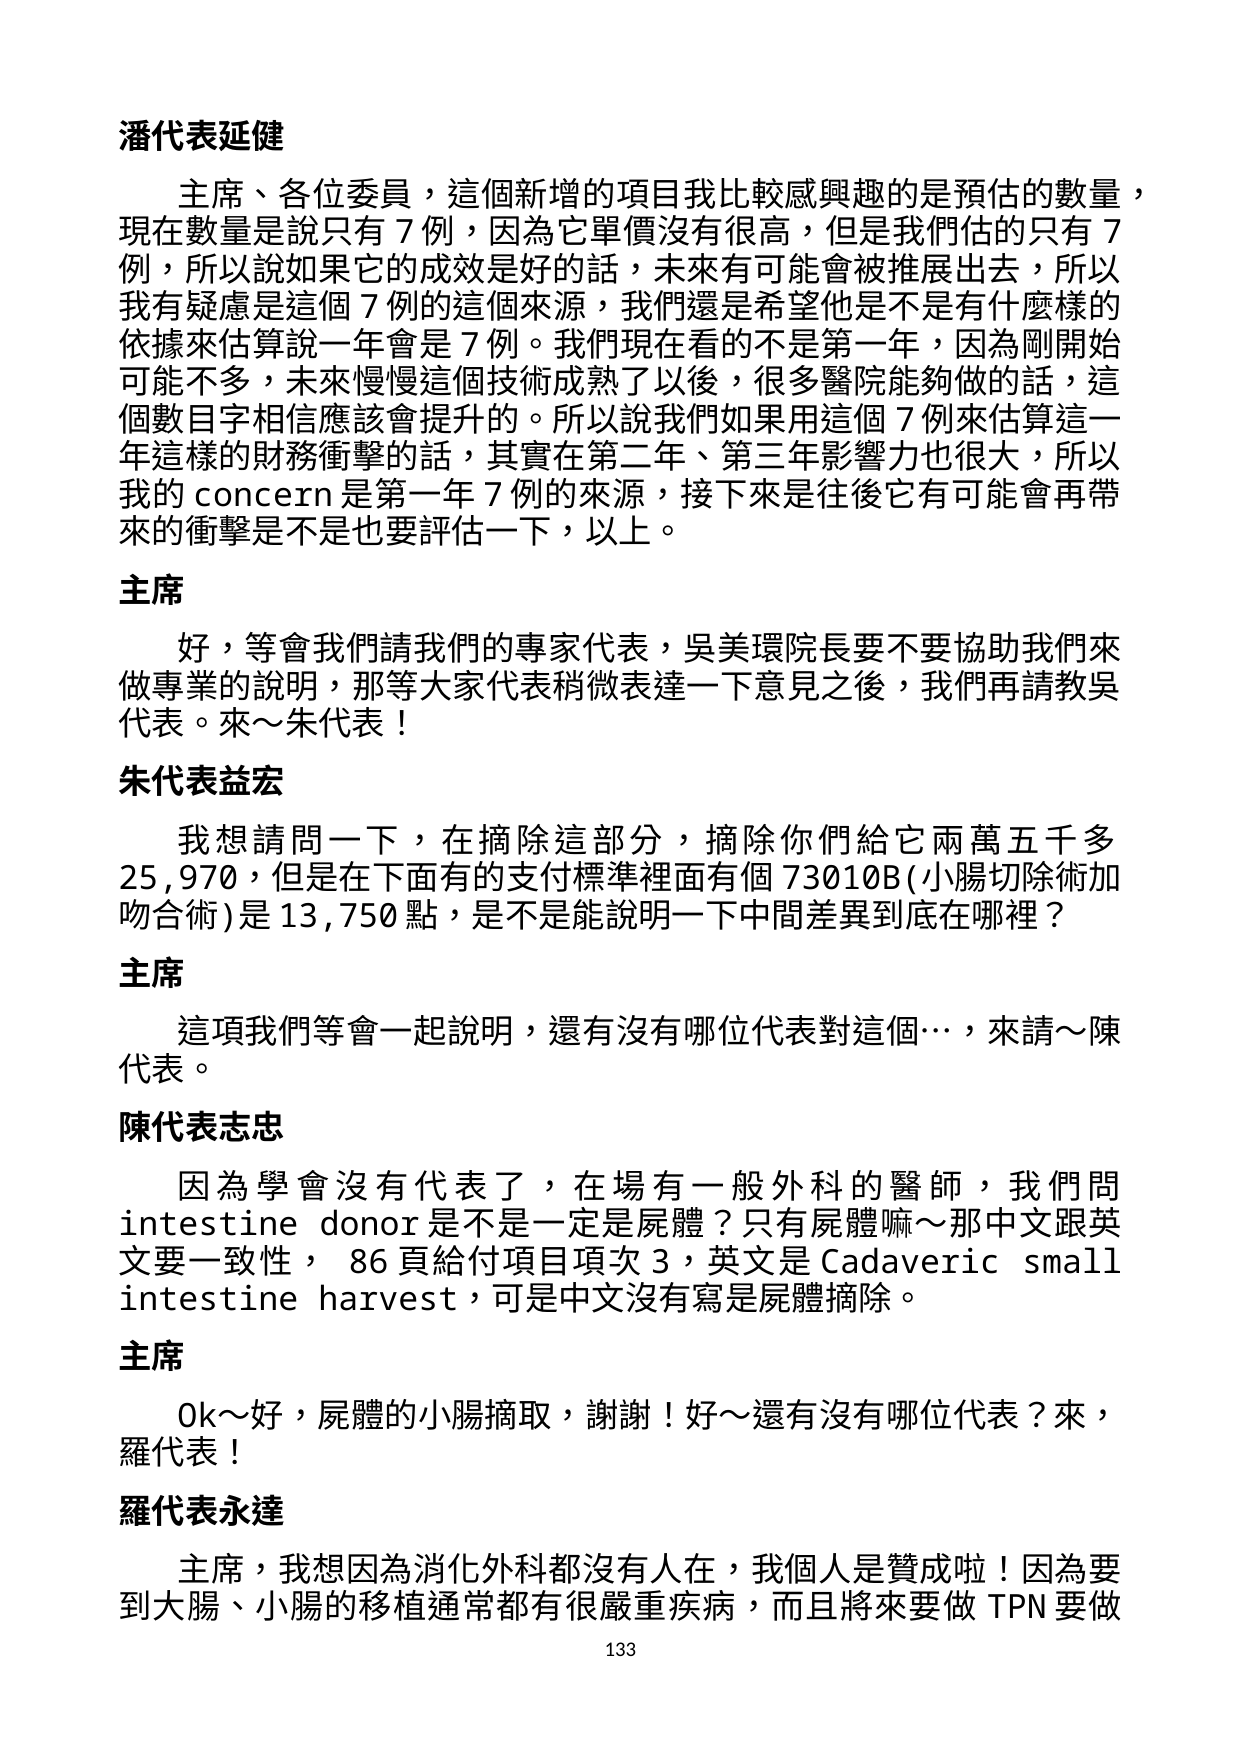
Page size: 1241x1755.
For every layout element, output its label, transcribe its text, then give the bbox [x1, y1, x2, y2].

text 因為學會沒有代表了，在場有一般外科的醫師，我們問intestine donor是不是一定是屍體？只有屍體嘛～那中文跟英文要一致性， 86頁給付項目項次3，英文是Cadaveric small intestine harvest，可是中文沒有寫是屍體摘除。 [118, 1168, 1122, 1318]
text 主席 [118, 956, 1122, 993]
text Ok～好，屍體的小腸摘取，謝謝！好～還有沒有哪位代表？來，羅代表！ [118, 1397, 1122, 1472]
text 主席 [118, 572, 1122, 610]
text 我想請問一下，在摘除這部分，摘除你們給它兩萬五千多，25,970，但是在下面有的支付標準裡面有個73010B(小腸切除術加吻合術)是13,750點，是不是能說明一下中間差異到底在哪裡？ [118, 822, 1122, 935]
text 好，等會我們請我們的專家代表，吳美環院長要不要協助我們來做專業的說明，那等大家代表稍微表達一下意見之後，我們再請教吳代表。來～朱代表！ [118, 631, 1122, 743]
text 這項我們等會一起說明，還有沒有哪位代表對這個…，來請～陳代表。 [118, 1014, 1122, 1089]
text 主席 [118, 1339, 1122, 1376]
text 朱代表益宏 [118, 764, 1122, 801]
text 主席、各位委員，這個新增的項目我比較感興趣的是預估的數量，現在數量是說只有7例，因為它單價沒有很高，但是我們估的只有7例，所以說如果它的成效是好的話，未來有可能會被推展出去，所以我有疑慮是這個7例的這個來源，我們還是希望他是不是有什麼樣的依據來估算說一年會是7例。我們現在看的不是第一年，因為剛開始可能不多，未來慢慢這個技術成熟了以後，很多醫院能夠做的話，這個數目字相信應該會提升的。所以說我們如果用這個7例來估算這一年這樣的財務衝擊的話，其實在第二年、第三年影響力也很大，所以我的concern是第一年7例的來源，接下來是往後它有可能會再帶來的衝擊是不是也要評估一下，以上。 [118, 176, 1122, 551]
text 潘代表延健 [118, 118, 1122, 156]
text 羅代表永達 [118, 1493, 1122, 1531]
text 主席，我想因為消化外科都沒有人在，我個人是贊成啦！因為要到大腸、小腸的移植通常都有很嚴重疾病，而且將來要做TPN要做 [118, 1551, 1122, 1626]
text 陳代表志忠 [118, 1110, 1122, 1147]
